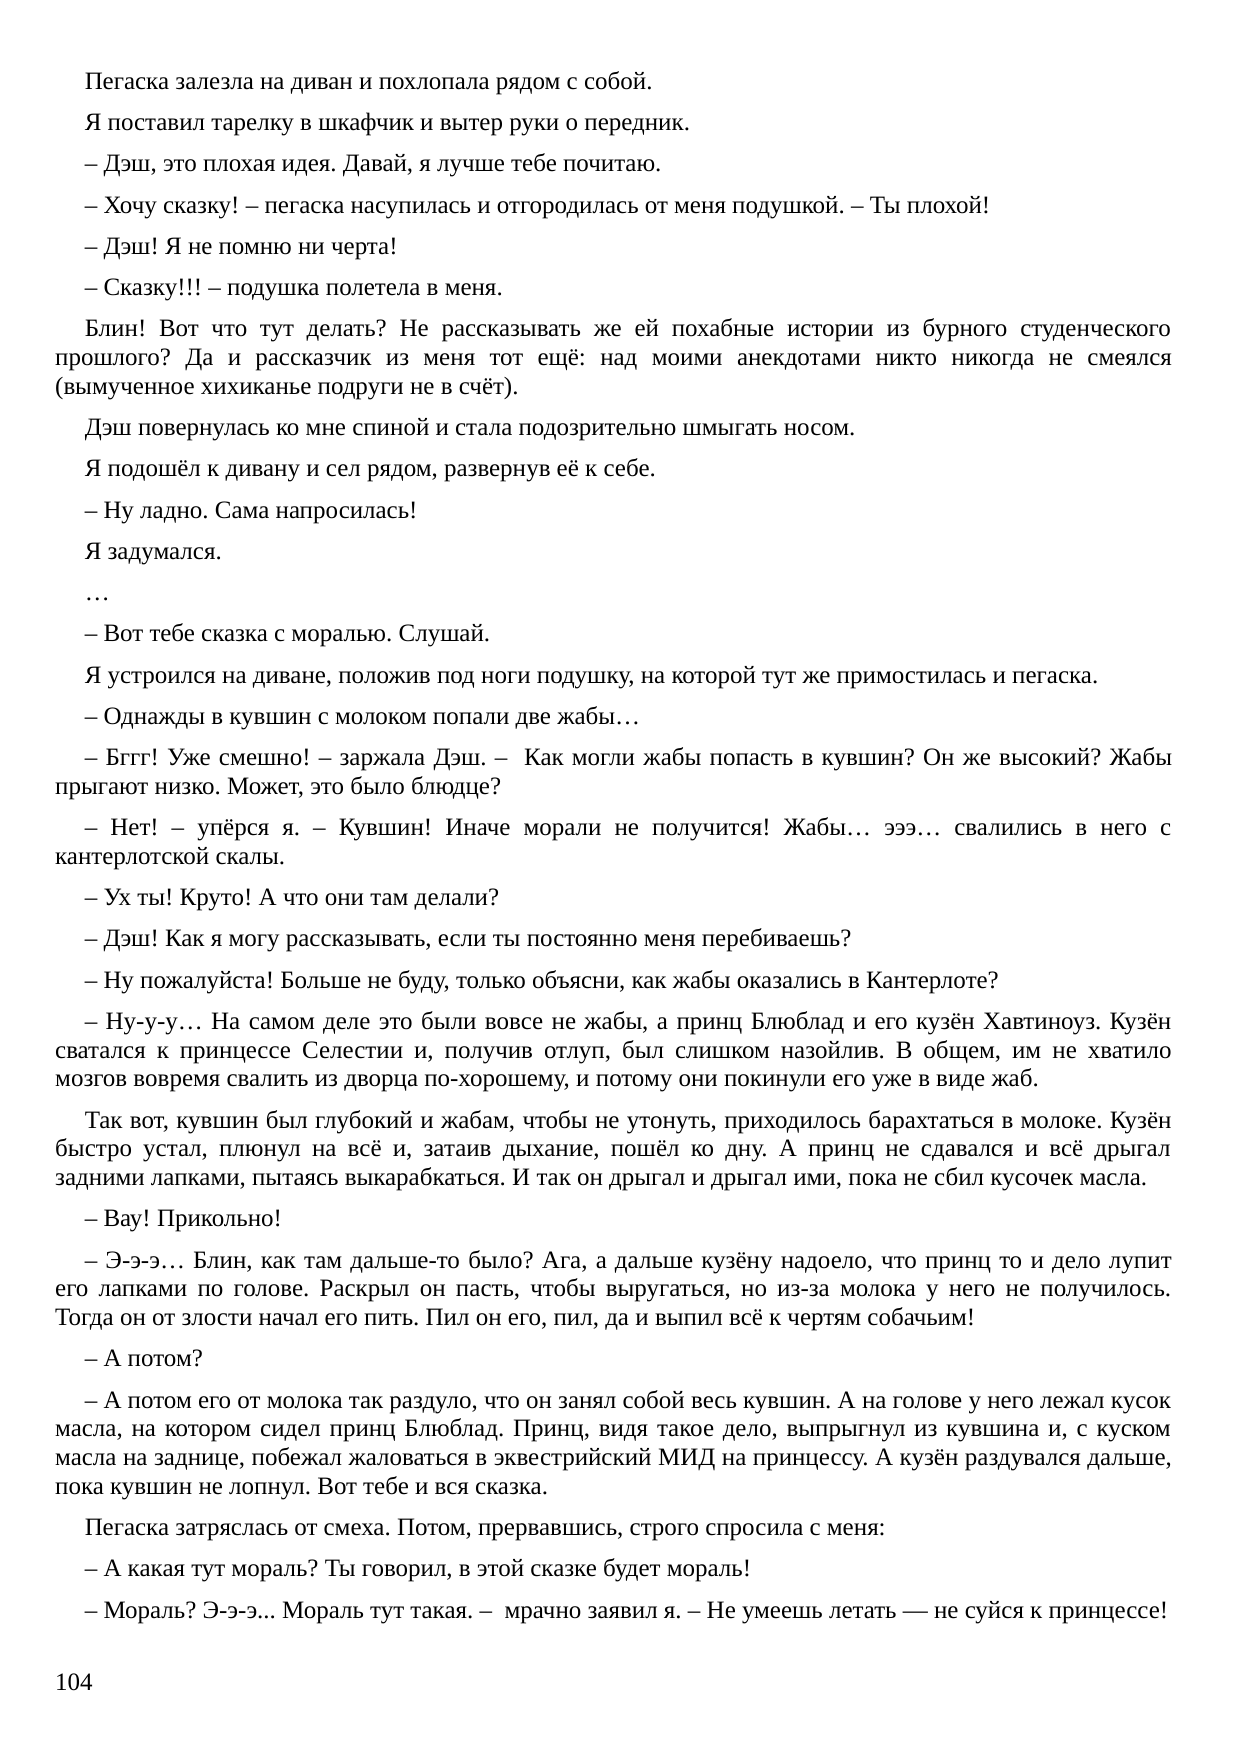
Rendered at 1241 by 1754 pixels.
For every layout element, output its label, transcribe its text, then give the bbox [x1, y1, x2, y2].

text – Мораль? Э-э-э... Мораль тут такая. – мрачно заявил я. – Не умеешь летать — не суйся к принцессе! [55, 1595, 1173, 1623]
text – Вау! Прикольно! [55, 1203, 1173, 1232]
text Я подошёл к дивану и сел рядом, развернув её к себе. [55, 453, 1173, 482]
text Я устроился на диване, положив под ноги подушку, на которой тут же примостилась и пегаска. [55, 660, 1173, 688]
text – Однажды в кувшин с молоком попали две жабы… [55, 701, 1173, 730]
text – А какая тут мораль? Ты говорил, в этой сказке будет мораль! [55, 1553, 1173, 1582]
text – Хочу сказку! – пегаска насупилась и отгородилась от меня подушкой. – Ты плохой! [55, 190, 1173, 218]
text – Ну пожалуйста! Больше не буду, только объясни, как жабы оказались в Кантерлоте? [55, 965, 1173, 993]
text Пегаска залезла на диван и похлопала рядом с собой. [55, 66, 1173, 95]
text – Дэш! Я не помню ни черта! [55, 231, 1173, 260]
text – Бггг! Уже смешно! – заржала Дэш. – Как могли жабы попасть в кувшин? Он же высокий? Жабы прыгают низко. Может, это было блюдце? [55, 742, 1173, 800]
text – Э-э-э… Блин, как там дальше-то было? Ага, а дальше кузёну надоело, что принц то и дело лупит его лапками по голове. Раскрыл он пасть, чтобы выругаться, но из-за молока у него не получилось. Тогда он от злости начал его пить. Пил он его, пил, да и выпил всё к чертям собачьим! [55, 1245, 1173, 1331]
text Я поставил тарелку в шкафчик и вытер руки о передник. [55, 107, 1173, 136]
text – Ну ладно. Сама напросилась! [55, 495, 1173, 523]
text Пегаска затряслась от смеха. Потом, прервавшись, строго спросила с меня: [55, 1512, 1173, 1541]
text Я задумался. [55, 536, 1173, 565]
text – Нет! – упёрся я. – Кувшин! Иначе морали не получится! Жабы… эээ… свалились в него с кантерлотской скалы. [55, 812, 1173, 870]
text – Дэш, это плохая идея. Давай, я лучше тебе почитаю. [55, 148, 1173, 177]
text Блин! Вот что тут делать? Не рассказывать же ей похабные истории из бурного студенческого прошлого? Да и рассказчик из меня тот ещё: над моими анекдотами никто никогда не смеялся (вымученное хихиканье подруги не в счёт). [55, 313, 1173, 400]
text Дэш повернулась ко мне спиной и стала подозрительно шмыгать носом. [55, 412, 1173, 441]
text – Сказку!!! – подушка полетела в меня. [55, 272, 1173, 301]
text – А потом его от молока так раздуло, что он занял собой весь кувшин. А на голове у него лежал кусок масла, на котором сидел принц Блюблад. Принц, видя такое дело, выпрыгнул из кувшина и, с куском масла на заднице, побежал жаловаться в эквестрийский МИД на принцессу. А кузён раздувался дальше, пока кувшин не лопнул. Вот тебе и вся сказка. [55, 1385, 1173, 1500]
text … [55, 577, 1173, 606]
text – Ну-у-у… На самом деле это были вовсе не жабы, а принц Блюблад и его кузён Хавтиноуз. Кузён сватался к принцессе Селестии и, получив отлуп, был слишком назойлив. В общем, им не хватило мозгов вовремя свалить из дворца по-хорошему, и потому они покинули его уже в виде жаб. [55, 1006, 1173, 1092]
text – Дэш! Как я могу рассказывать, если ты постоянно меня перебиваешь? [55, 923, 1173, 952]
text Так вот, кувшин был глубокий и жабам, чтобы не утонуть, приходилось барахтаться в молоке. Кузён быстро устал, плюнул на всё и, затаив дыхание, пошёл ко дну. А принц не сдавался и всё дрыгал задними лапками, пытаясь выкарабкаться. И так он дрыгал и дрыгал ими, пока не сбил кусочек масла. [55, 1105, 1173, 1191]
text – А потом? [55, 1343, 1173, 1372]
text – Вот тебе сказка с моралью. Слушай. [55, 618, 1173, 647]
text – Ух ты! Круто! А что они там делали? [55, 882, 1173, 911]
